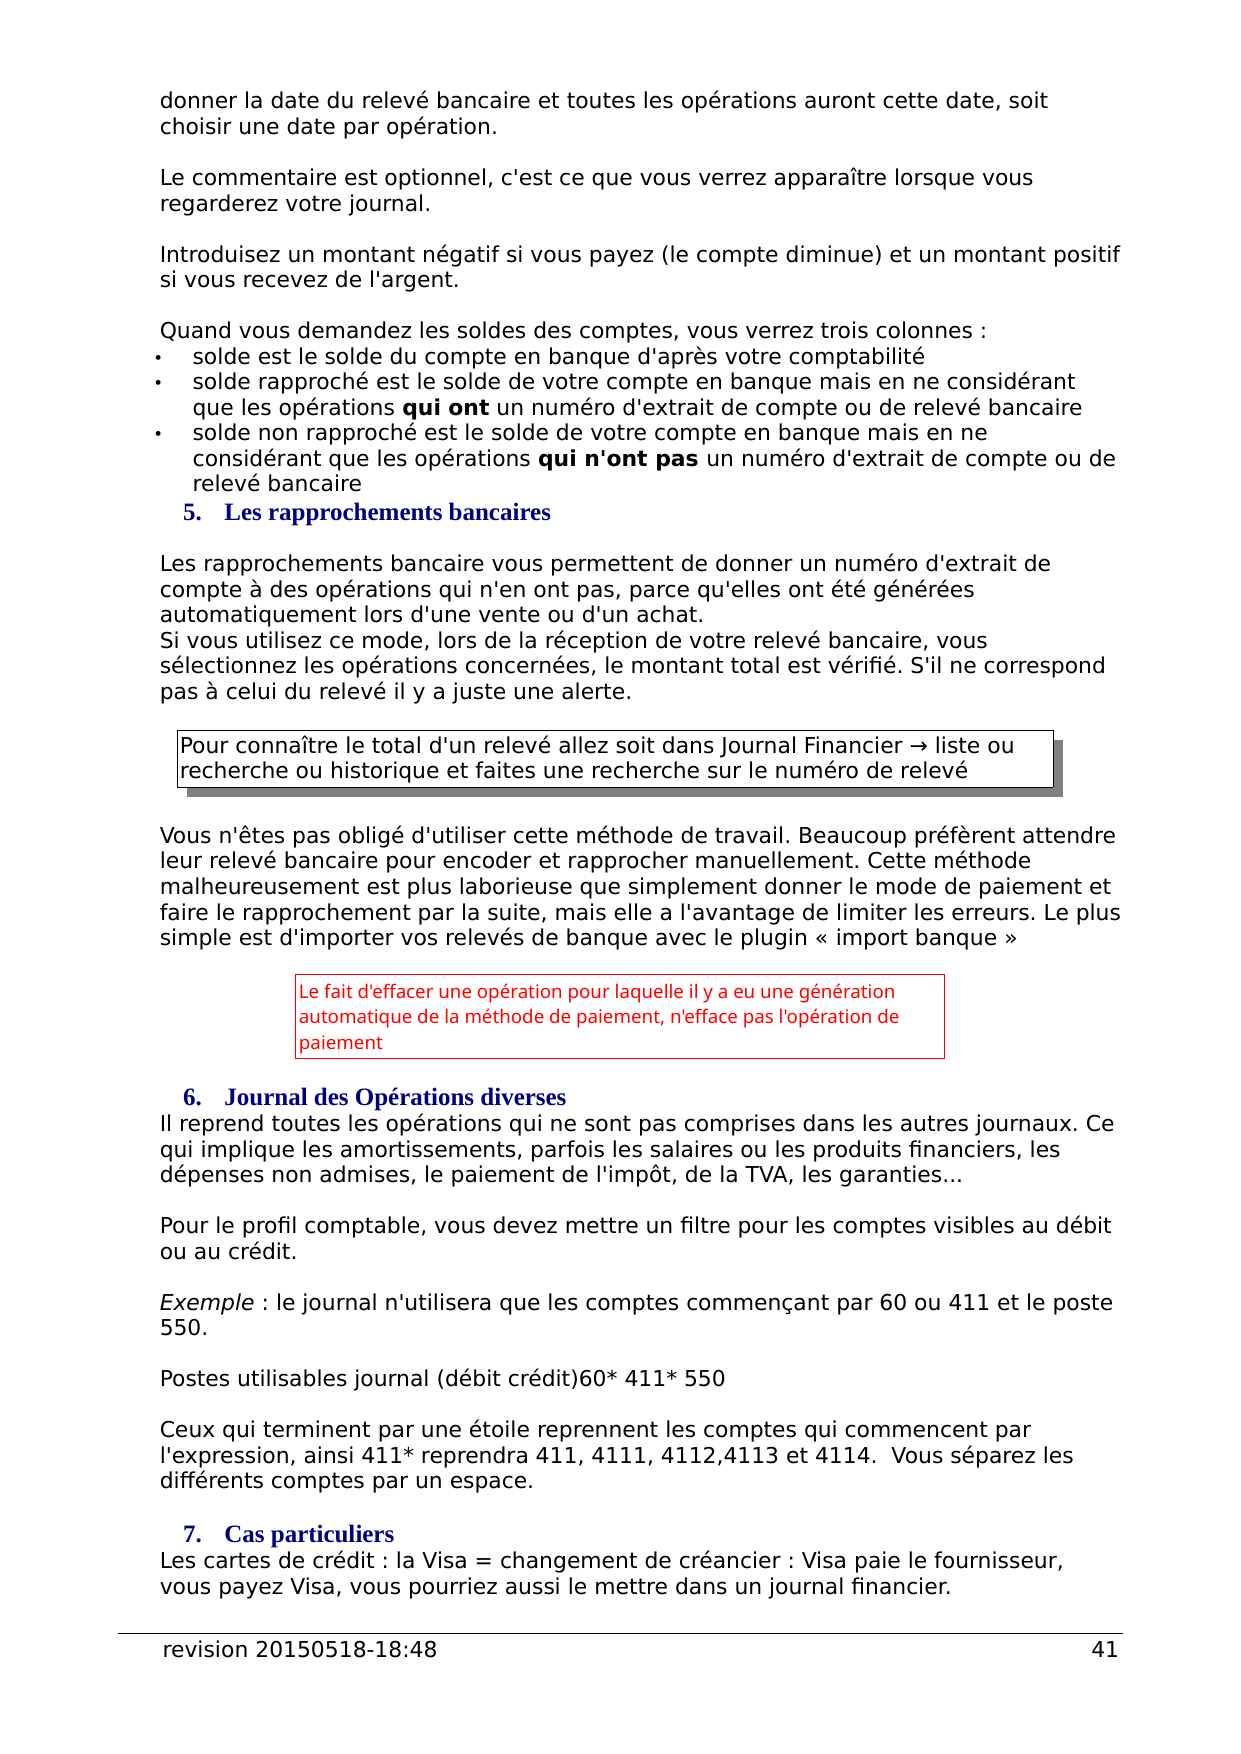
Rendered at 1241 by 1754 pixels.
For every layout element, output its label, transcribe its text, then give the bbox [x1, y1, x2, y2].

subtitle Les rapprochements bancaires [177, 497, 1123, 526]
list solde rapproché est le solde de votre compte en banque mais en ne considérant que les opérations qui ont un numéro d'extrait de compte ou de relevé bancaire [155, 369, 1123, 420]
text Postes utilisables journal (débit crédit)60* 411* 550 [159, 1366, 1123, 1392]
text Le fait d'effacer une opération pour laquelle il y a eu une génération automatique de la méthode de paiement, n'efface pas l'opération de paiement [296, 975, 944, 1058]
text Il reprend toutes les opérations qui ne sont pas comprises dans les autres journaux. Ce qui implique les amortissements, parfois les salaires ou les produits financiers, les dépenses non admises, le paiement de l'impôt, de la TVA, les garanties... [159, 1111, 1123, 1188]
list solde est le solde du compte en banque d'après votre comptabilité [155, 344, 1123, 369]
subtitle Journal des Opérations diverses [177, 1082, 1123, 1111]
text Introduisez un montant négatif si vous payez (le compte diminue) et un montant positif si vous recevez de l'argent. [159, 242, 1123, 293]
list solde non rapproché est le solde de votre compte en banque mais en ne considérant que les opérations qui n'ont pas un numéro d'extrait de compte ou de relevé bancaire [155, 420, 1123, 497]
text Quand vous demandez les soldes des comptes, vous verrez trois colonnes : [159, 318, 1123, 344]
text Le commentaire est optionnel, c'est ce que vous verrez apparaître lorsque vous regarderez votre journal. [159, 165, 1123, 216]
text Vous n'êtes pas obligé d'utiliser cette méthode de travail. Beaucoup préfèrent attendre leur relevé bancaire pour encoder et rapprocher manuellement. Cette méthode malheureusement est plus laborieuse que simplement donner le mode de paiement et faire le rapprochement par la suite, mais elle a l'avantage de limiter les erreurs. Le plus simple est d'importer vos relevés de banque avec le plugin « import banque » [159, 823, 1123, 951]
text Les rapprochements bancaire vous permettent de donner un numéro d'extrait de compte à des opérations qui n'en ont pas, parce qu'elles ont été générées automatiquement lors d'une vente ou d'un achat. [159, 551, 1123, 628]
text Exemple : le journal n'utilisera que les comptes commençant par 60 ou 411 et le poste 550. [159, 1290, 1123, 1341]
text Les cartes de crédit : la Visa = changement de créancier : Visa paie le fournisseur, vous payez Visa, vous pourriez aussi le mettre dans un journal financier. [159, 1548, 1123, 1599]
subtitle Cas particuliers [177, 1519, 1123, 1548]
text donner la date du relevé bancaire et toutes les opérations auront cette date, soit choisir une date par opération. [159, 88, 1123, 139]
text Pour connaître le total d'un relevé allez soit dans Journal Financier → liste ou recherche ou historique et faites une recherche sur le numéro de relevé [178, 731, 1053, 787]
text Pour le profil comptable, vous devez mettre un filtre pour les comptes visibles au débit ou au crédit. [159, 1213, 1123, 1264]
text Si vous utilisez ce mode, lors de la réception de votre relevé bancaire, vous sélectionnez les opérations concernées, le montant total est vérifié. S'il ne correspond pas à celui du relevé il y a juste une alerte. [159, 628, 1123, 704]
text Ceux qui terminent par une étoile reprennent les comptes qui commencent par l'expression, ainsi 411* reprendra 411, 4111, 4112,4113 et 4114. Vous séparez les différents comptes par un espace. [159, 1417, 1123, 1494]
